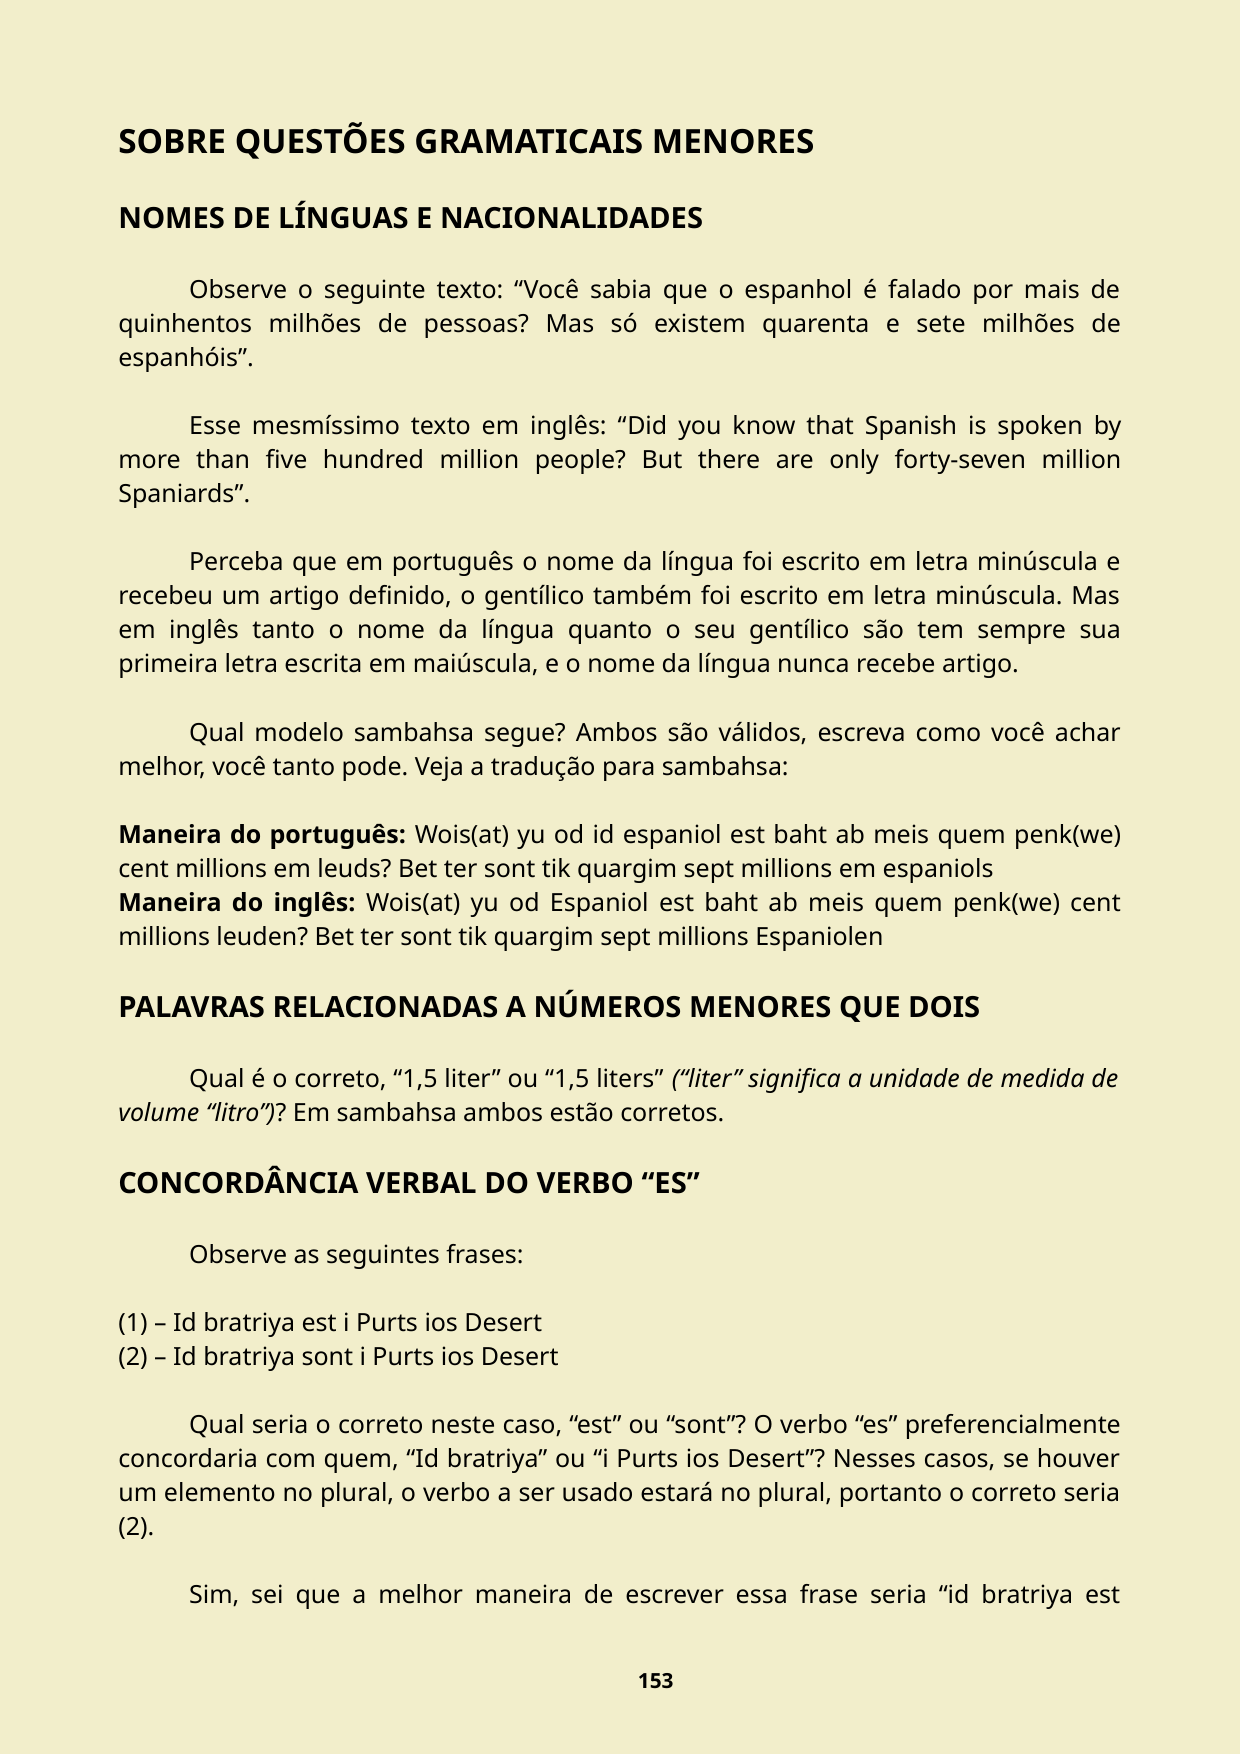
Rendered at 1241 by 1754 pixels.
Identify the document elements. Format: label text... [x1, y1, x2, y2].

subtitle PALAVRAS RELACIONADAS A NÚMEROS MENORES QUE DOIS [118, 987, 1122, 1026]
text Perceba que em português o nome da língua foi escrito em letra minúscula e recebeu um artigo definido, o gentílico também foi escrito em letra minúscula. Mas em inglês tanto o nome da língua quanto o seu gentílico são tem sempre sua primeira letra escrita em maiúscula, e o nome da língua nunca recebe artigo. [118, 544, 1122, 680]
subtitle NOMES DE LÍNGUAS E NACIONALIDADES [118, 198, 1122, 237]
subtitle CONCORDÂNCIA VERBAL DO VERBO “ES” [118, 1163, 1122, 1202]
text Qual é o correto, “1,5 liter” ou “1,5 liters” (“liter” significa a unidade de medida de volume “litro”)? Em sambahsa ambos estão corretos. [118, 1060, 1122, 1128]
text Maneira do inglês: Wois(at) yu od Espaniol est baht ab meis quem penk(we) cent millions leuden? Bet ter sont tik quargim sept millions Espaniolen [118, 884, 1122, 953]
text (2) – Id bratriya sont i Purts ios Desert [118, 1338, 1122, 1373]
text Sim, sei que a melhor maneira de escrever essa frase seria “id bratriya est [118, 1577, 1122, 1611]
text Qual seria o correto neste caso, “est” ou “sont”? O verbo “es” preferencialmente concordaria com quem, “Id bratriya” ou “i Purts ios Desert”? Nesses casos, se houver um elemento no plural, o verbo a ser usado estará no plural, portanto o correto seria (2). [118, 1407, 1122, 1543]
text Esse mesmíssimo texto em inglês: “Did you know that Spanish is spoken by more than five hundred million people? But there are only forty-seven million Spaniards”. [118, 408, 1122, 510]
text Observe o seguinte texto: “Você sabia que o espanhol é falado por mais de quinhentos milhões de pessoas? Mas só existem quarenta e sete milhões de espanhóis”. [118, 271, 1122, 373]
text (1) – Id bratriya est i Purts ios Desert [118, 1304, 1122, 1338]
text Qual modelo sambahsa segue? Ambos são válidos, escreva como você achar melhor, você tanto pode. Veja a tradução para sambahsa: [118, 714, 1122, 782]
subtitle SOBRE QUESTÕES GRAMATICAIS MENORES [118, 118, 1122, 163]
text Maneira do português: Wois(at) yu od id espaniol est baht ab meis quem penk(we) cent millions em leuds? Bet ter sont tik quargim sept millions em espaniols [118, 816, 1122, 884]
text Observe as seguintes frases: [118, 1236, 1122, 1270]
